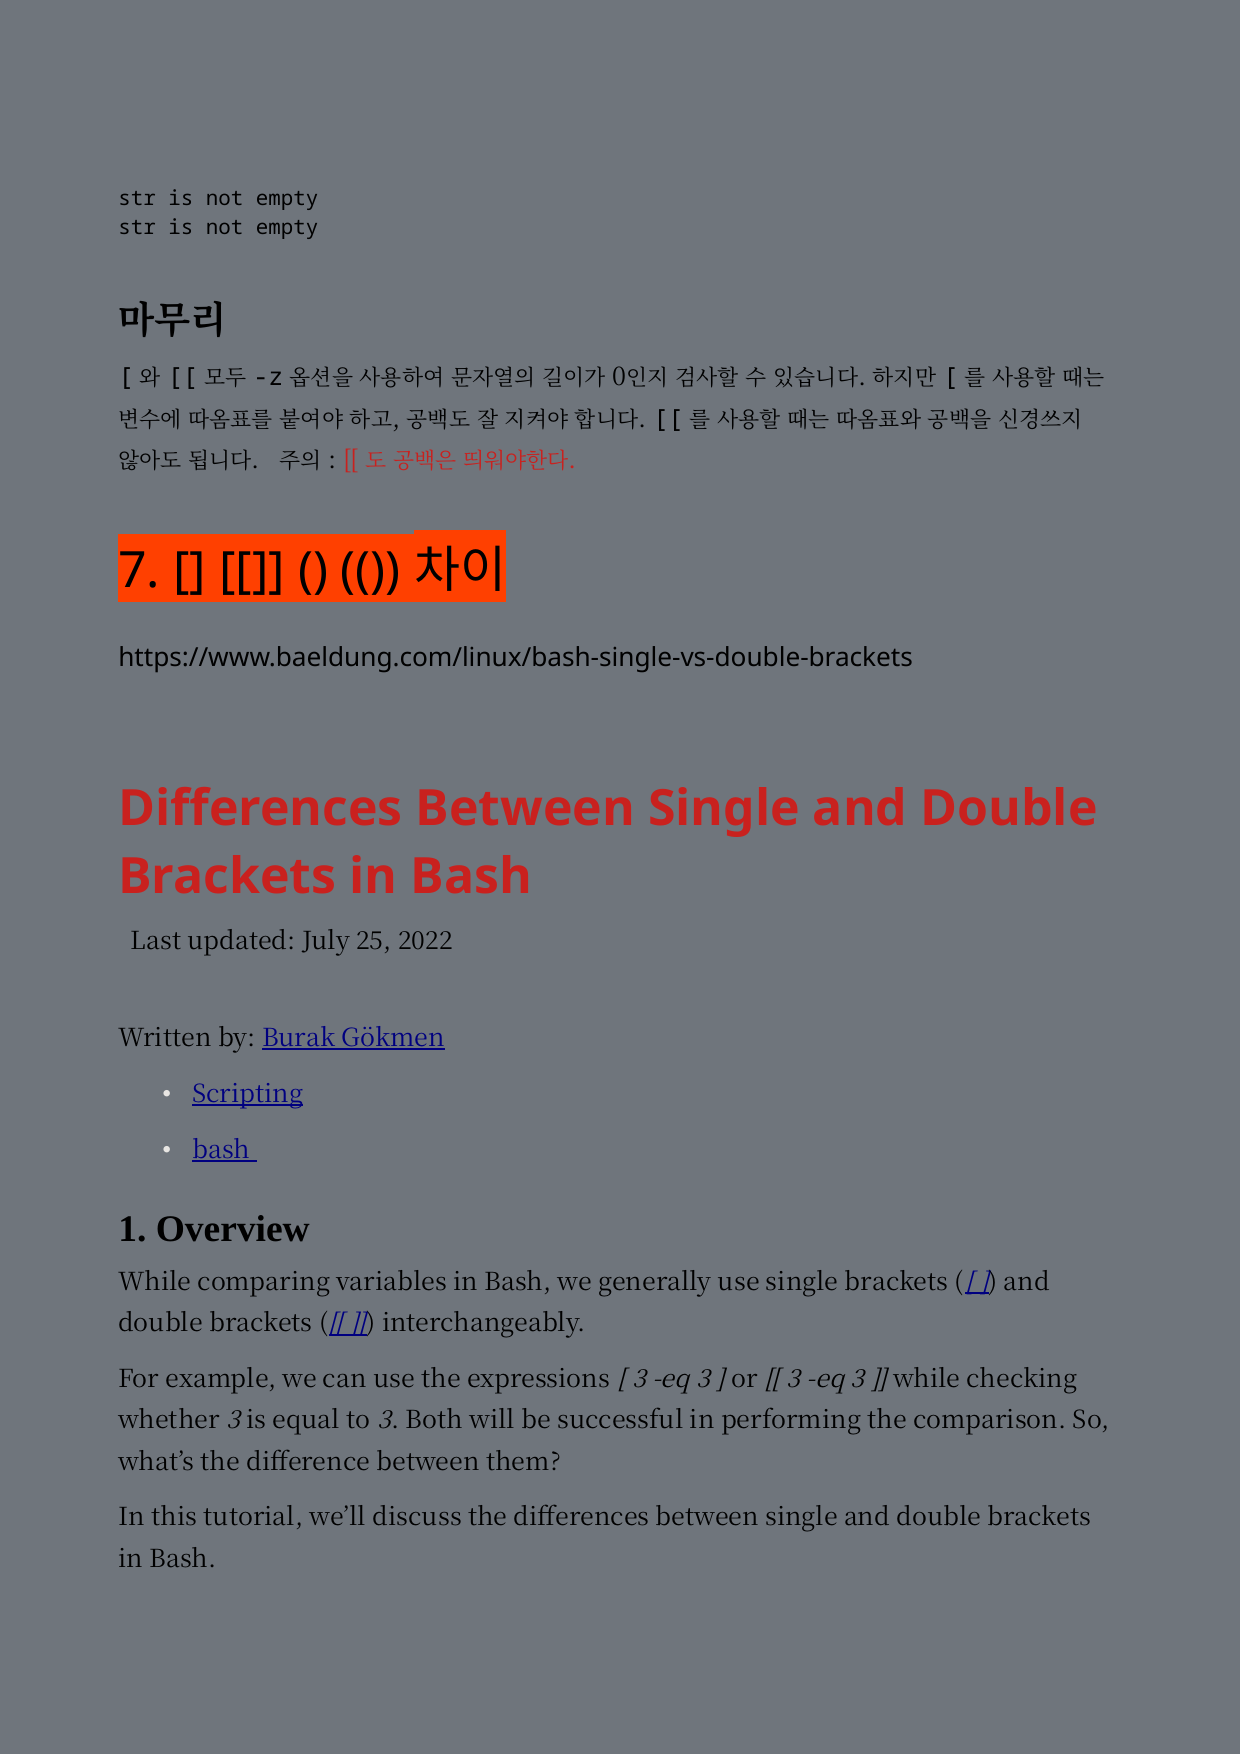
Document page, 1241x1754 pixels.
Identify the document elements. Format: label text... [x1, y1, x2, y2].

subtitle Differences Between Single and Double Brackets in Bash [118, 772, 1122, 908]
subtitle 1. Overview [118, 1206, 1122, 1249]
text 7. [] [[]] () (()) 차이 [118, 530, 1122, 602]
text [ 와 [[ 모두 -z 옵션을 사용하여 문자열의 길이가 0인지 검사할 수 있습니다. 하지만 [ 를 사용할 때는 변수에 따옴표를 붙여야 하고, 공백도 잘 지켜야 합니다. [[ 를 사용할 때는 따옴표와 공백을 신경쓰지 않아도 됩니다. 주의 : [[ 도 공백은 띄워야한다. [118, 357, 1122, 476]
text While comparing variables in Bash, we generally use single brackets ([ ]) and double brackets ([[ ]]) interchangeably. [118, 1262, 1122, 1339]
list bash [162, 1129, 1122, 1165]
list Scripting [162, 1073, 1122, 1109]
text str is not empty [118, 212, 1122, 240]
text https://www.baeldung.com/linux/bash-single-vs-double-brackets [118, 638, 1122, 674]
text str is not empty [118, 183, 1122, 212]
text For example, we can use the expressions [ 3 -eq 3 ] or [[ 3 -eq 3 ]] while checking whether 3 is equal to 3. Both will be successful in performing the comparison. So, what’s the difference between them? [118, 1359, 1122, 1477]
text Written by: Burak Gökmen [118, 1018, 1122, 1054]
text In this tutorial, we’ll discuss the differences between single and double brackets in Bash. [118, 1497, 1122, 1574]
subtitle 마무리 [118, 291, 1122, 344]
text Last updated: July 25, 2022 [131, 921, 1109, 957]
